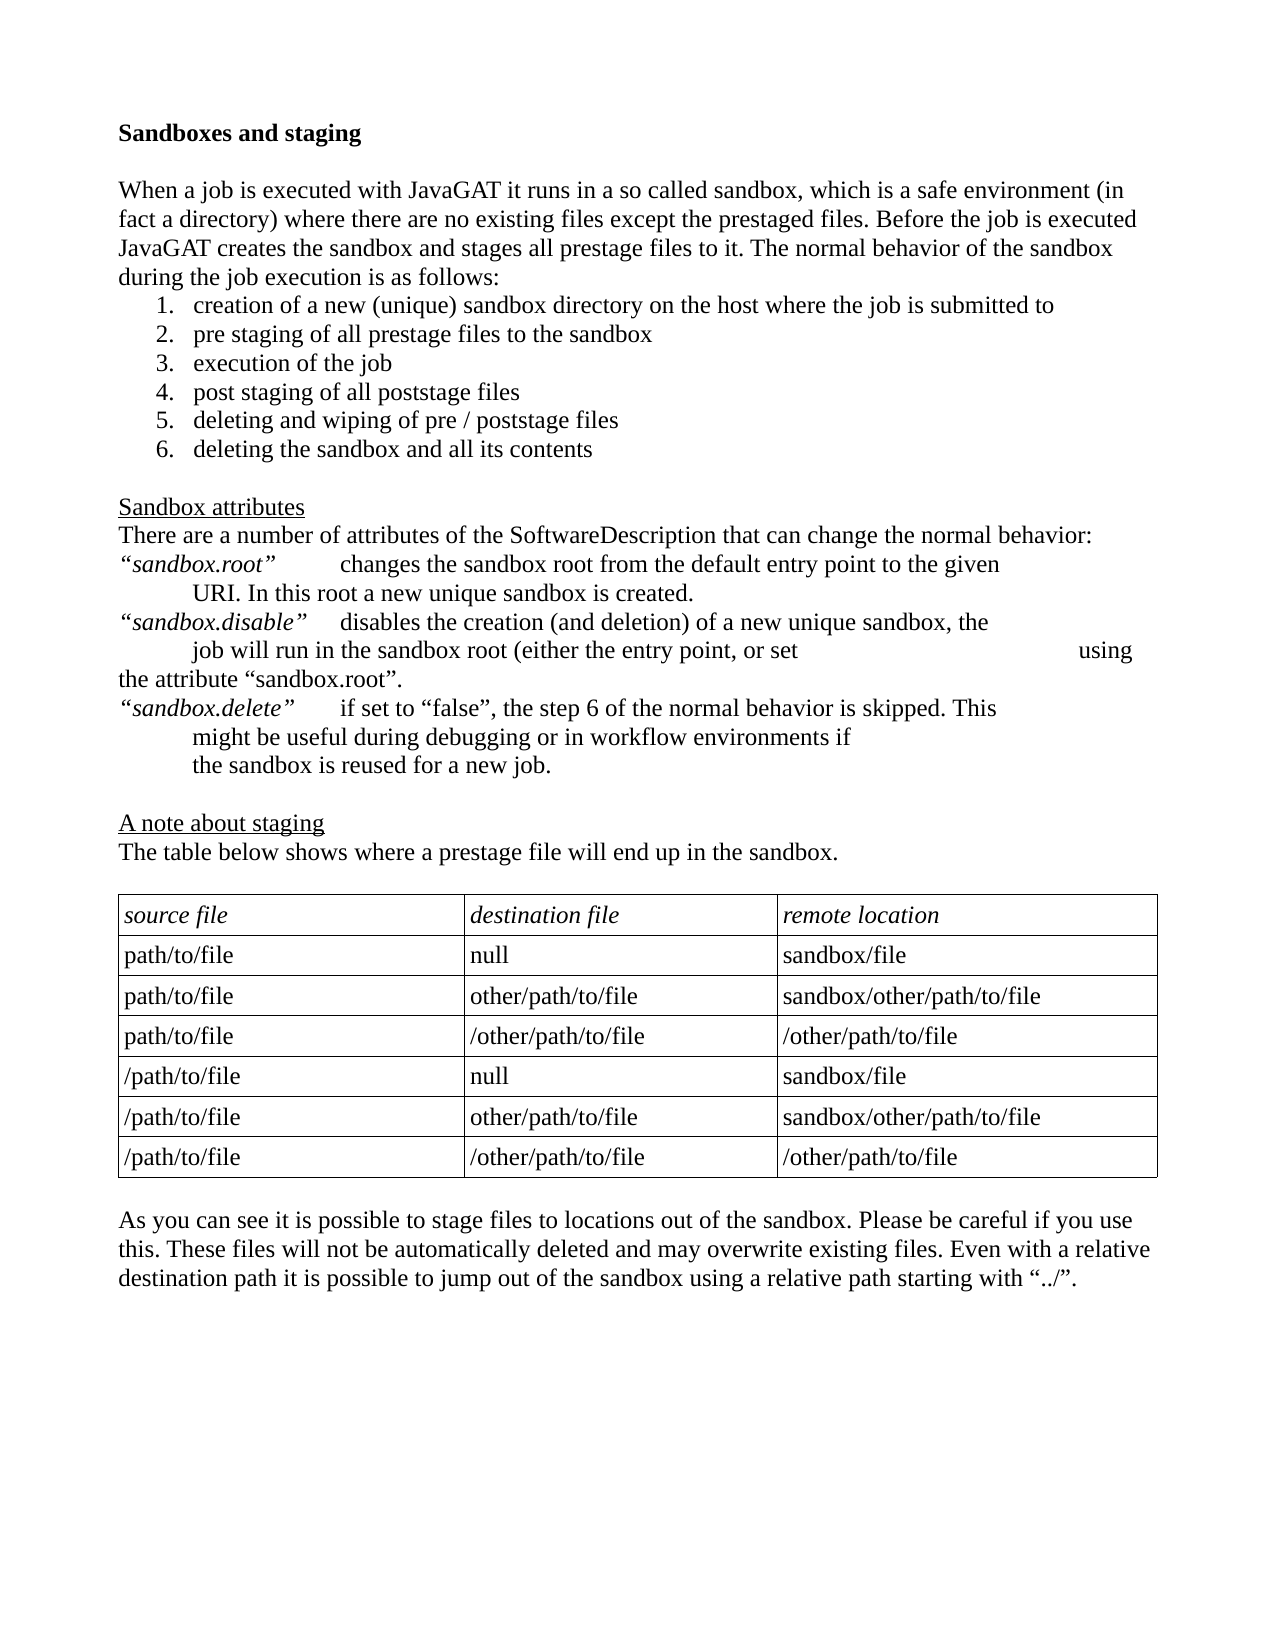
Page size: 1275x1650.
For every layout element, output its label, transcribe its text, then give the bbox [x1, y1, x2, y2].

list execution of the job [156, 348, 1157, 377]
table_cell /other/path/to/file [465, 1016, 777, 1056]
list creation of a new (unique) sandbox directory on the host where the job is submitted to [156, 291, 1157, 319]
table_cell other/path/to/file [465, 976, 777, 1015]
list deleting and wiping of pre / poststage files [156, 406, 1157, 434]
text “sandbox.root” changes the sandbox root from the default entry point to the given URI. In this root a new unique sandbox is created. [118, 549, 1157, 607]
table_cell /other/path/to/file [465, 1137, 777, 1177]
table_cell sandbox/file [778, 1057, 1157, 1096]
text Sandboxes and staging [118, 118, 1157, 147]
table_cell /other/path/to/file [778, 1137, 1157, 1177]
table_cell path/to/file [119, 976, 464, 1015]
table_cell sandbox/other/path/to/file [778, 1097, 1157, 1136]
list deleting the sandbox and all its contents [156, 434, 1157, 463]
table_cell /path/to/file [119, 1057, 464, 1096]
table_cell /other/path/to/file [778, 1016, 1157, 1056]
text The table below shows where a prestage file will end up in the sandbox. [118, 837, 1157, 866]
table_cell /path/to/file [119, 1137, 464, 1177]
text There are a number of attributes of the SoftwareDescription that can change the normal behavior: [118, 521, 1157, 549]
table_header remote location [778, 895, 1157, 935]
text “sandbox.disable” disables the creation (and deletion) of a new unique sandbox, the job will run in the sandbox root (either the entry point, or set using the attribute “sandbox.root”. [118, 607, 1157, 693]
table_cell sandbox/other/path/to/file [778, 976, 1157, 1015]
text As you can see it is possible to stage files to locations out of the sandbox. Please be careful if you use this. These files will not be automatically deleted and may overwrite existing files. Even with a relative destination path it is possible to jump out of the sandbox using a relative path starting with “../”. [118, 1205, 1157, 1292]
table_cell null [465, 1057, 777, 1096]
table_cell null [465, 936, 777, 975]
table_cell /path/to/file [119, 1097, 464, 1136]
list post staging of all poststage files [156, 377, 1157, 406]
list pre staging of all prestage files to the sandbox [156, 319, 1157, 348]
text “sandbox.delete” if set to “false”, the step 6 of the normal behavior is skipped. This might be useful during debugging or in workflow environments if the sandbox is reused for a new job. [118, 693, 1157, 779]
table_cell other/path/to/file [465, 1097, 777, 1136]
table_cell sandbox/file [778, 936, 1157, 975]
table_cell path/to/file [119, 936, 464, 975]
text When a job is executed with JavaGAT it runs in a so called sandbox, which is a safe environment (in fact a directory) where there are no existing files except the prestaged files. Before the job is executed JavaGAT creates the sandbox and stages all prestage files to it. The normal behavior of the sandbox during the job execution is as follows: [118, 176, 1157, 291]
table_cell path/to/file [119, 1016, 464, 1056]
text Sandbox attributes [118, 492, 1157, 521]
table_header destination file [465, 895, 777, 935]
table_header source file [119, 895, 464, 935]
text A note about staging [118, 808, 1157, 837]
